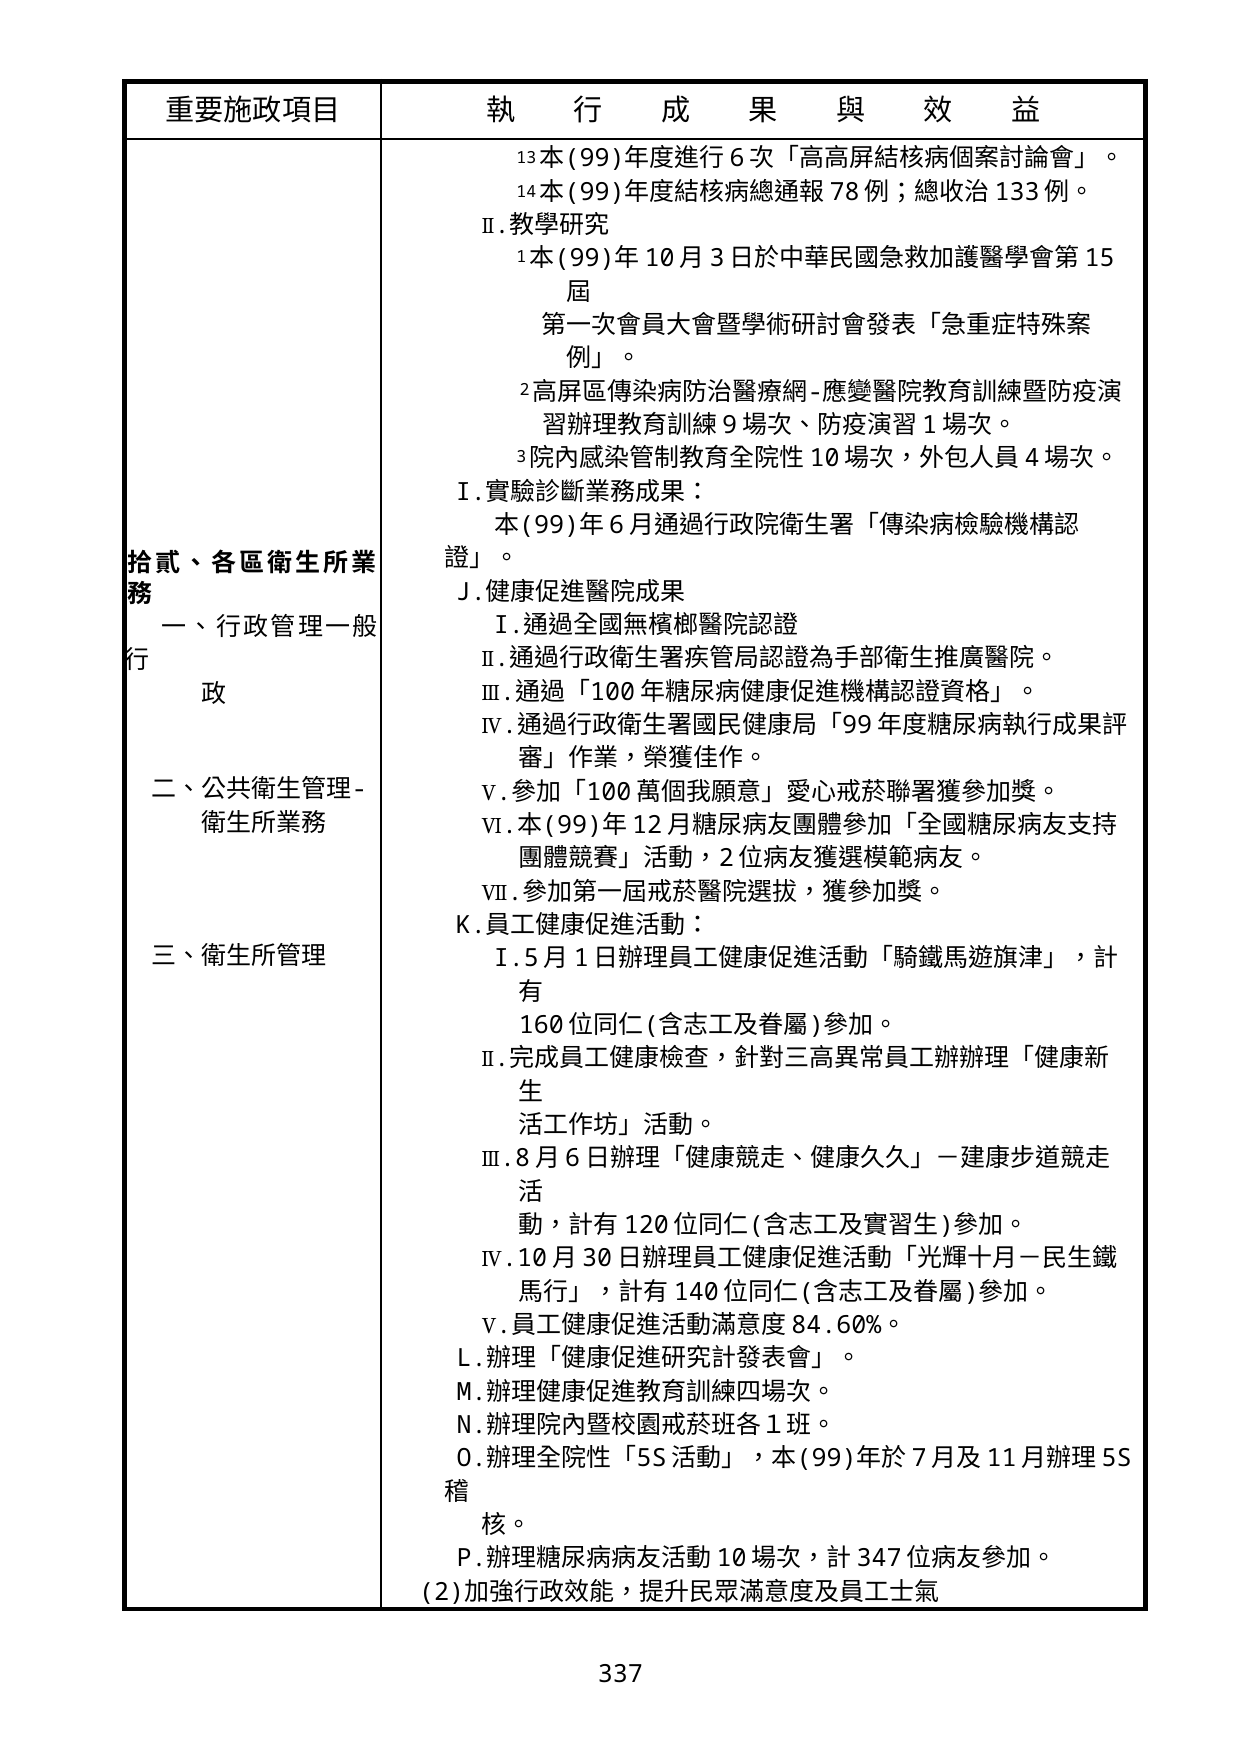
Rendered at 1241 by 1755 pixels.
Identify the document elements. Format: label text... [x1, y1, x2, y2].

table_header 重要施政項目 [127, 84, 380, 138]
table_header 執 行 成 果 與 效 益 [382, 84, 1143, 138]
table_cell 拾貳、各區衛生所業務 一、行政管理一般行 政 二、公共衛生管理- 衛生所業務 三、衛生所管理 [127, 140, 380, 1607]
table_cell 13本(99)年度進行6次「高高屏結核病個案討論會」。 14本(99)年度結核病總通報78例；總收治133例。 Ⅱ.教學研究 1本(99)年10月3日於中華民國急救加護醫學會第15屆 第一次會員大會暨學術研討會發表「急重症特殊案例」。 2高屏區傳染病防治醫療網-應變醫院教育訓練暨防疫演 習辦理教育訓練9場次、防疫演習1場次。 3院內感染管制教育全院性10場次，外包人員4場次。 I.實驗診斷業務成果： 本(99)年6月通過行政院衛生署「傳染病檢驗機構認證」。 J.健康促進醫院成果 I.通過全國無檳榔醫院認證 Ⅱ.通過行政衛生署疾管局認證為手部衛生推廣醫院。 Ⅲ.通過「100年糖尿病健康促進機構認證資格」。 Ⅳ.通過行政衛生署國民健康局「99年度糖尿病執行成果評審」作業，榮獲佳作。 Ⅴ.參加「100萬個我願意」愛心戒菸聯署獲參加獎。 Ⅵ.本(99)年12月糖尿病友團體參加「全國糖尿病友支持團體競賽」活動，2位病友獲選模範病友。 Ⅶ.參加第一屆戒菸醫院選拔，獲參加獎。 K.員工健康促進活動： I.5月1日辦理員工健康促進活動「騎鐵馬遊旗津」，計有 160位同仁(含志工及眷屬)參加。 Ⅱ.完成員工健康檢查，針對三高異常員工辦辦理「健康新生 活工作坊」活動。 Ⅲ.8月6日辦理「健康競走、健康久久」－建康步道競走活 動，計有120位同仁(含志工及實習生)參加。 Ⅳ.10月30日辦理員工健康促進活動「光輝十月－民生鐵馬行」，計有140位同仁(含志工及眷屬)參加。 Ⅴ.員工健康促進活動滿意度84.60%。 L.辦理「健康促進研究計發表會」。 M.辦理健康促進教育訓練四場次。 N.辦理院內暨校園戒菸班各１班。 O.辦理全院性「5S活動」，本(99)年於7月及11月辦理5S稽 核。 P.辦理糖尿病病友活動10場次，計347位病友參加。 (2)加強行政效能，提升民眾滿意度及員工士氣 [382, 140, 1143, 1607]
